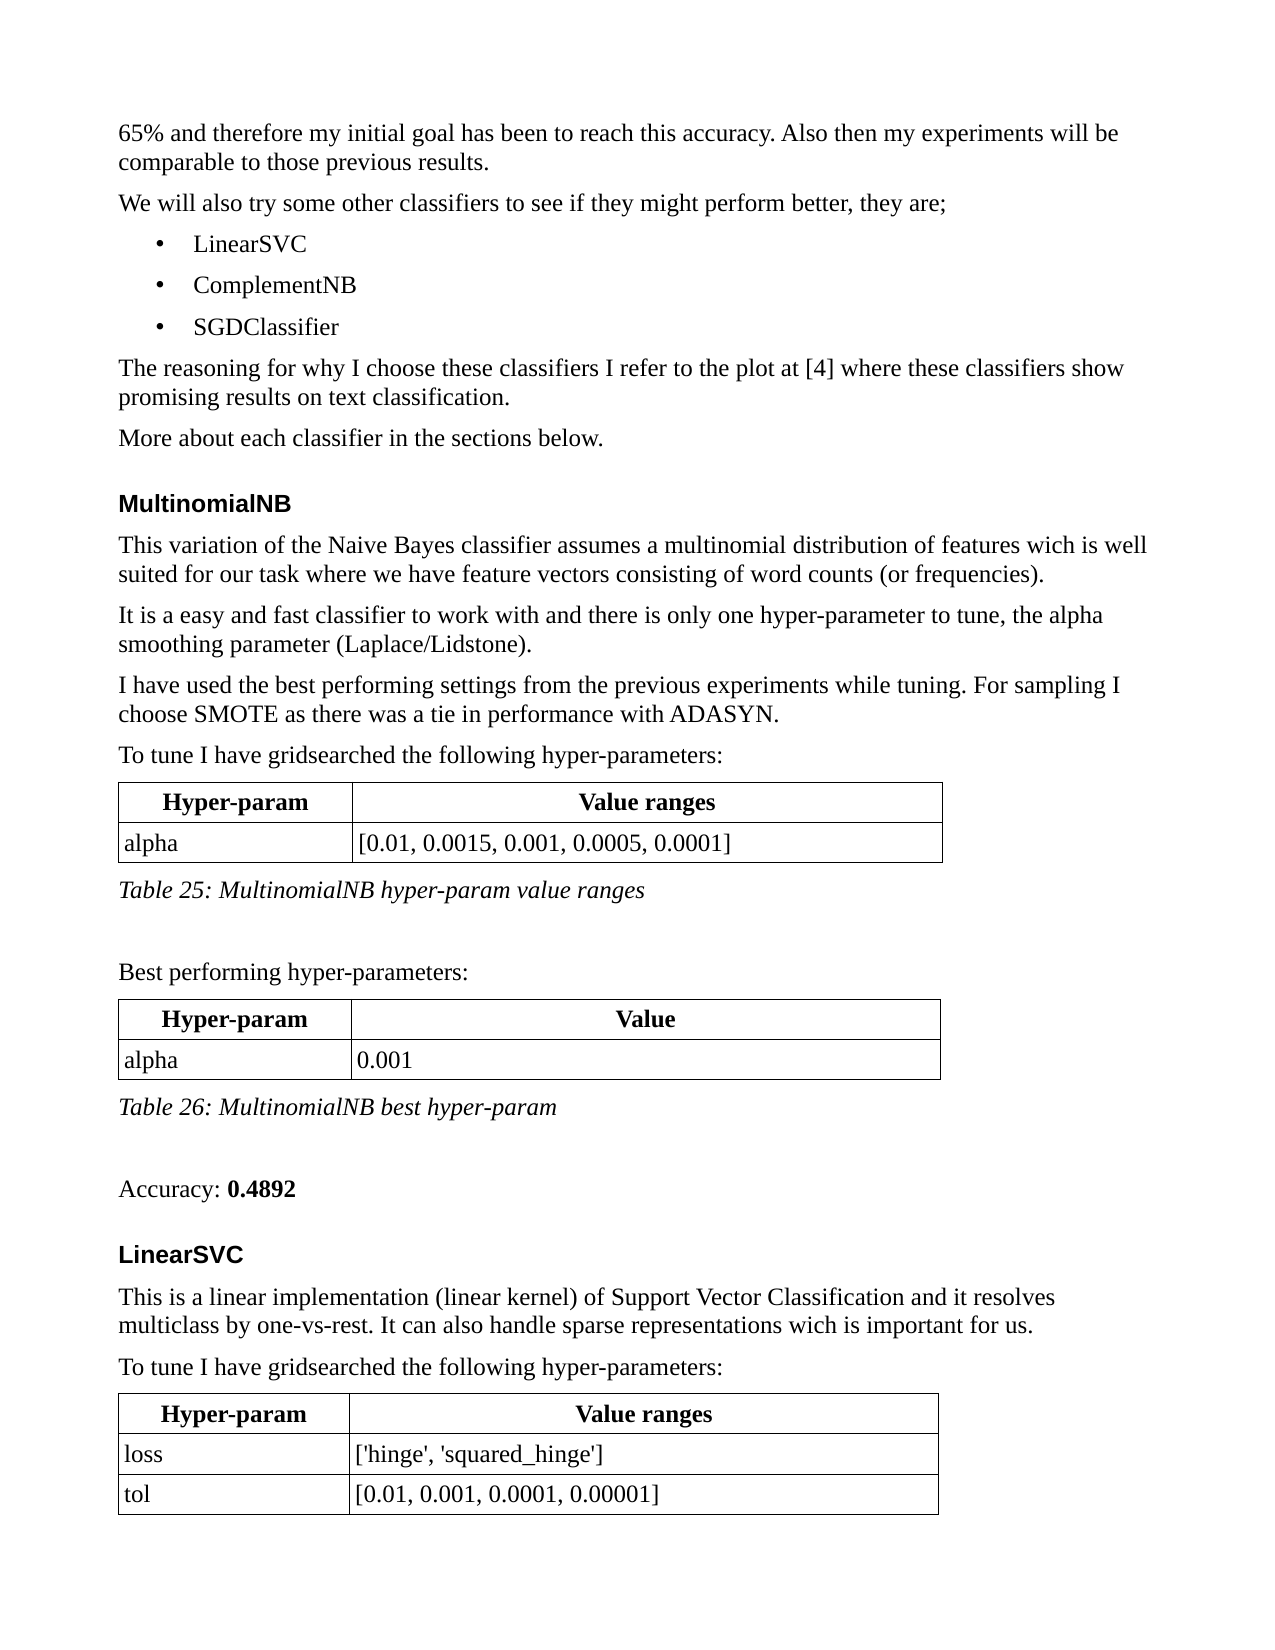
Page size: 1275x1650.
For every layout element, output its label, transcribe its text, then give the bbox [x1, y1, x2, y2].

table_cell alpha [119, 1040, 351, 1079]
table_header Value ranges [350, 1394, 938, 1433]
text To tune I have gridsearched the following hyper-parameters: [118, 740, 1157, 769]
table_header Value ranges [353, 783, 942, 822]
text To tune I have gridsearched the following hyper-parameters: [118, 1352, 1157, 1380]
text More about each classifier in the sections below. [118, 423, 1157, 452]
table_cell 0.001 [352, 1040, 940, 1079]
text Table 25: MultinomialNB hyper-param value ranges [118, 875, 1157, 904]
table_cell [0.01, 0.0015, 0.001, 0.0005, 0.0001] [353, 823, 942, 862]
text 65% and therefore my initial goal has been to reach this accuracy. Also then my experiments will be comparable to those previous results. [118, 118, 1157, 176]
table_header Hyper-param [119, 1000, 351, 1039]
text The reasoning for why I choose these classifiers I refer to the plot at [4] where these classifiers show promising results on text classification. [118, 353, 1157, 411]
text This is a linear implementation (linear kernel) of Support Vector Classification and it resolves multiclass by one-vs-rest. It can also handle sparse representations wich is important for us. [118, 1282, 1157, 1339]
text This variation of the Naive Bayes classifier assumes a multinomial distribution of features wich is well suited for our task where we have feature vectors consisting of word counts (or frequencies). [118, 530, 1157, 588]
list SGDClassifier [156, 312, 1157, 341]
text I have used the best performing settings from the previous experiments while tuning. For sampling I choose SMOTE as there was a tie in performance with ADASYN. [118, 670, 1157, 728]
table_cell [0.01, 0.001, 0.0001, 0.00001] [350, 1475, 938, 1514]
text Accuracy: 0.4892 [118, 1174, 1157, 1203]
list ComplementNB [156, 271, 1157, 299]
list LinearSVC [156, 229, 1157, 258]
text Table 26: MultinomialNB best hyper-param [118, 1092, 1157, 1121]
table_header Hyper-param [119, 1394, 349, 1433]
table_cell ['hinge', 'squared_hinge'] [350, 1434, 938, 1473]
subtitle LinearSVC [118, 1241, 1157, 1269]
text Best performing hyper-parameters: [118, 957, 1157, 986]
text We will also try some other classifiers to see if they might perform better, they are; [118, 188, 1157, 217]
table_header Value [352, 1000, 940, 1039]
subtitle MultinomialNB [118, 489, 1157, 518]
table_header Hyper-param [119, 783, 352, 822]
table_cell alpha [119, 823, 352, 862]
table_cell tol [119, 1475, 349, 1514]
text It is a easy and fast classifier to work with and there is only one hyper-parameter to tune, the alpha smoothing parameter (Laplace/Lidstone). [118, 600, 1157, 658]
table_cell loss [119, 1434, 349, 1473]
